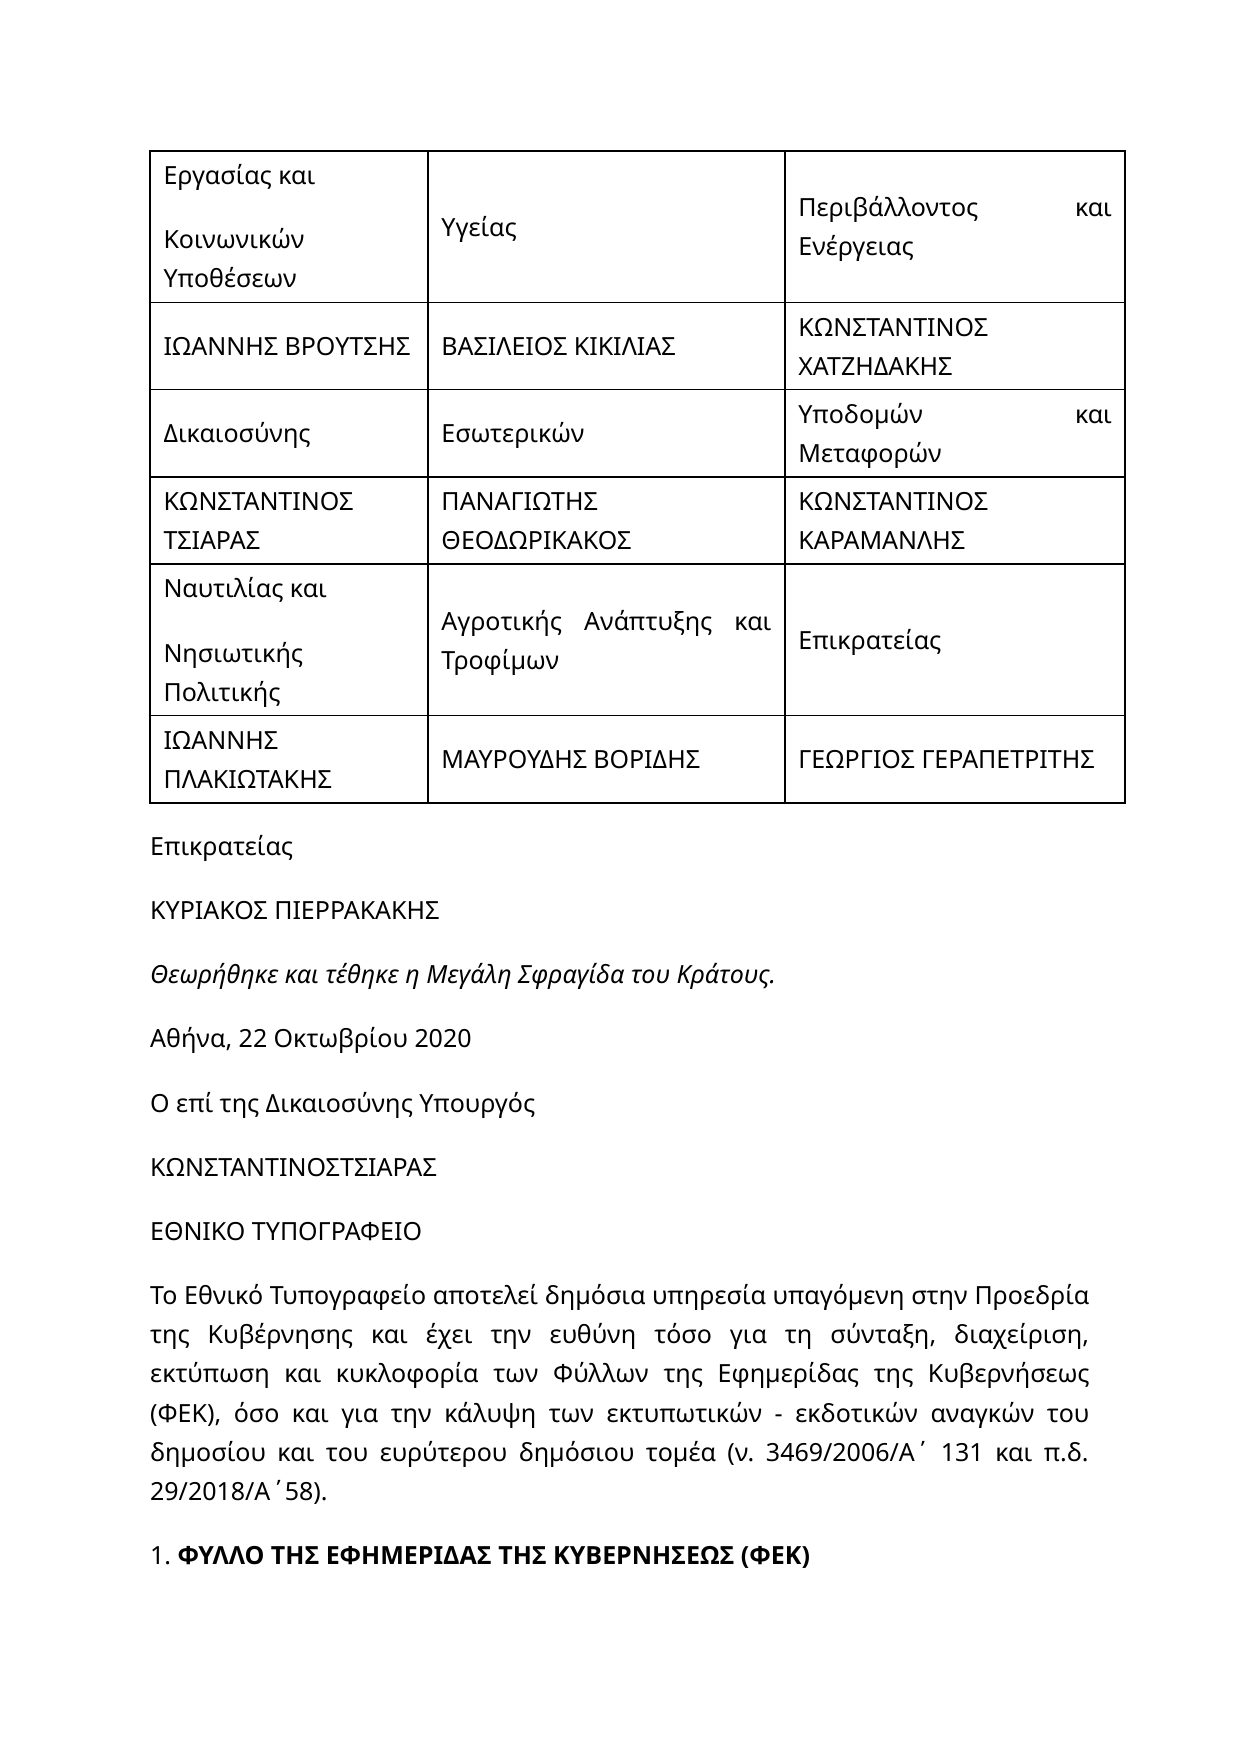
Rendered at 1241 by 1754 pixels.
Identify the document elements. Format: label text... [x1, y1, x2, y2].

table_cell ΓΕΩΡΓΙΟΣ ΓΕΡΑΠΕΤΡΙΤΗΣ [786, 716, 1124, 802]
text 1. ΦΥΛΛΟ ΤΗΣ ΕΦΗΜΕΡΙΔΑΣ ΤΗΣ ΚΥΒΕΡΝΗΣΕΩΣ (ΦΕΚ) [150, 1538, 1090, 1572]
text ΕΘΝΙΚΟ ΤΥΠΟΓΡΑΦΕΙΟ [150, 1214, 1090, 1248]
table_cell ΚΩΝΣΤΑΝΤΙΝΟΣ ΚΑΡΑΜΑΝΛΗΣ [786, 478, 1124, 563]
text Αθήνα, 22 Οκτωβρίου 2020 [150, 1021, 1090, 1055]
table_cell ΒΑΣΙΛΕΙΟΣ ΚΙΚΙΛΙΑΣ [429, 303, 784, 389]
table_cell Επικρατείας [786, 565, 1124, 715]
table_cell ΚΩΝΣΤΑΝΤΙΝΟΣ ΤΣΙΑΡΑΣ [151, 478, 427, 563]
table_cell ΜΑΥΡΟΥΔΗΣ ΒΟΡΙΔΗΣ [429, 716, 784, 802]
text Το Εθνικό Τυπογραφείο αποτελεί δημόσια υπηρεσία υπαγόμενη στην Προεδρία της Κυβέρνησης και έχει την ευθύνη τόσο για τη σύνταξη, διαχείριση, εκτύπωση και κυκλοφορία των Φύλλων της Εφημερίδας της Κυβερνήσεως (ΦΕΚ), όσο και για την κάλυψη των εκτυπωτικών - εκδοτικών αναγκών του δημοσίου και του ευρύτερου δημόσιου τομέα (ν. 3469/2006/Α΄ 131 και π.δ. 29/2018/Α΄58). [150, 1278, 1090, 1508]
table_cell Υγείας [429, 152, 784, 301]
text Επικρατείας [150, 829, 1090, 863]
table_cell Υποδομών και Μεταφορών [786, 390, 1124, 476]
table_cell ΙΩΑΝΝΗΣ ΒΡΟΥΤΣΗΣ [151, 303, 427, 389]
table_cell Περιβάλλοντος και Ενέργειας [786, 152, 1124, 301]
table_cell Ναυτιλίας και Νησιωτικής Πολιτικής [151, 565, 427, 715]
table_cell Αγροτικής Ανάπτυξης και Τροφίμων [429, 565, 784, 715]
table_cell ΙΩΑΝΝΗΣ ΠΛΑΚΙΩΤΑΚΗΣ [151, 716, 427, 802]
text ΚΥΡΙΑΚΟΣ ΠΙΕΡΡΑΚΑΚΗΣ [150, 893, 1090, 927]
table_cell Εργασίας και Κοινωνικών Υποθέσεων [151, 152, 427, 301]
table_cell Εσωτερικών [429, 390, 784, 476]
table_cell ΠΑΝΑΓΙΩΤΗΣ ΘΕΟΔΩΡΙΚΑΚΟΣ [429, 478, 784, 563]
text ΚΩΝΣΤΑΝΤΙΝΟΣΤΣΙΑΡΑΣ [150, 1149, 1090, 1183]
text Ο επί της Δικαιοσύνης Υπουργός [150, 1085, 1090, 1119]
table_cell Δικαιοσύνης [151, 390, 427, 476]
table_cell ΚΩΝΣΤΑΝΤΙΝΟΣ ΧΑΤΖΗΔΑΚΗΣ [786, 303, 1124, 389]
text Θεωρήθηκε και τέθηκε η Μεγάλη Σφραγίδα του Κράτους. [150, 957, 1090, 991]
